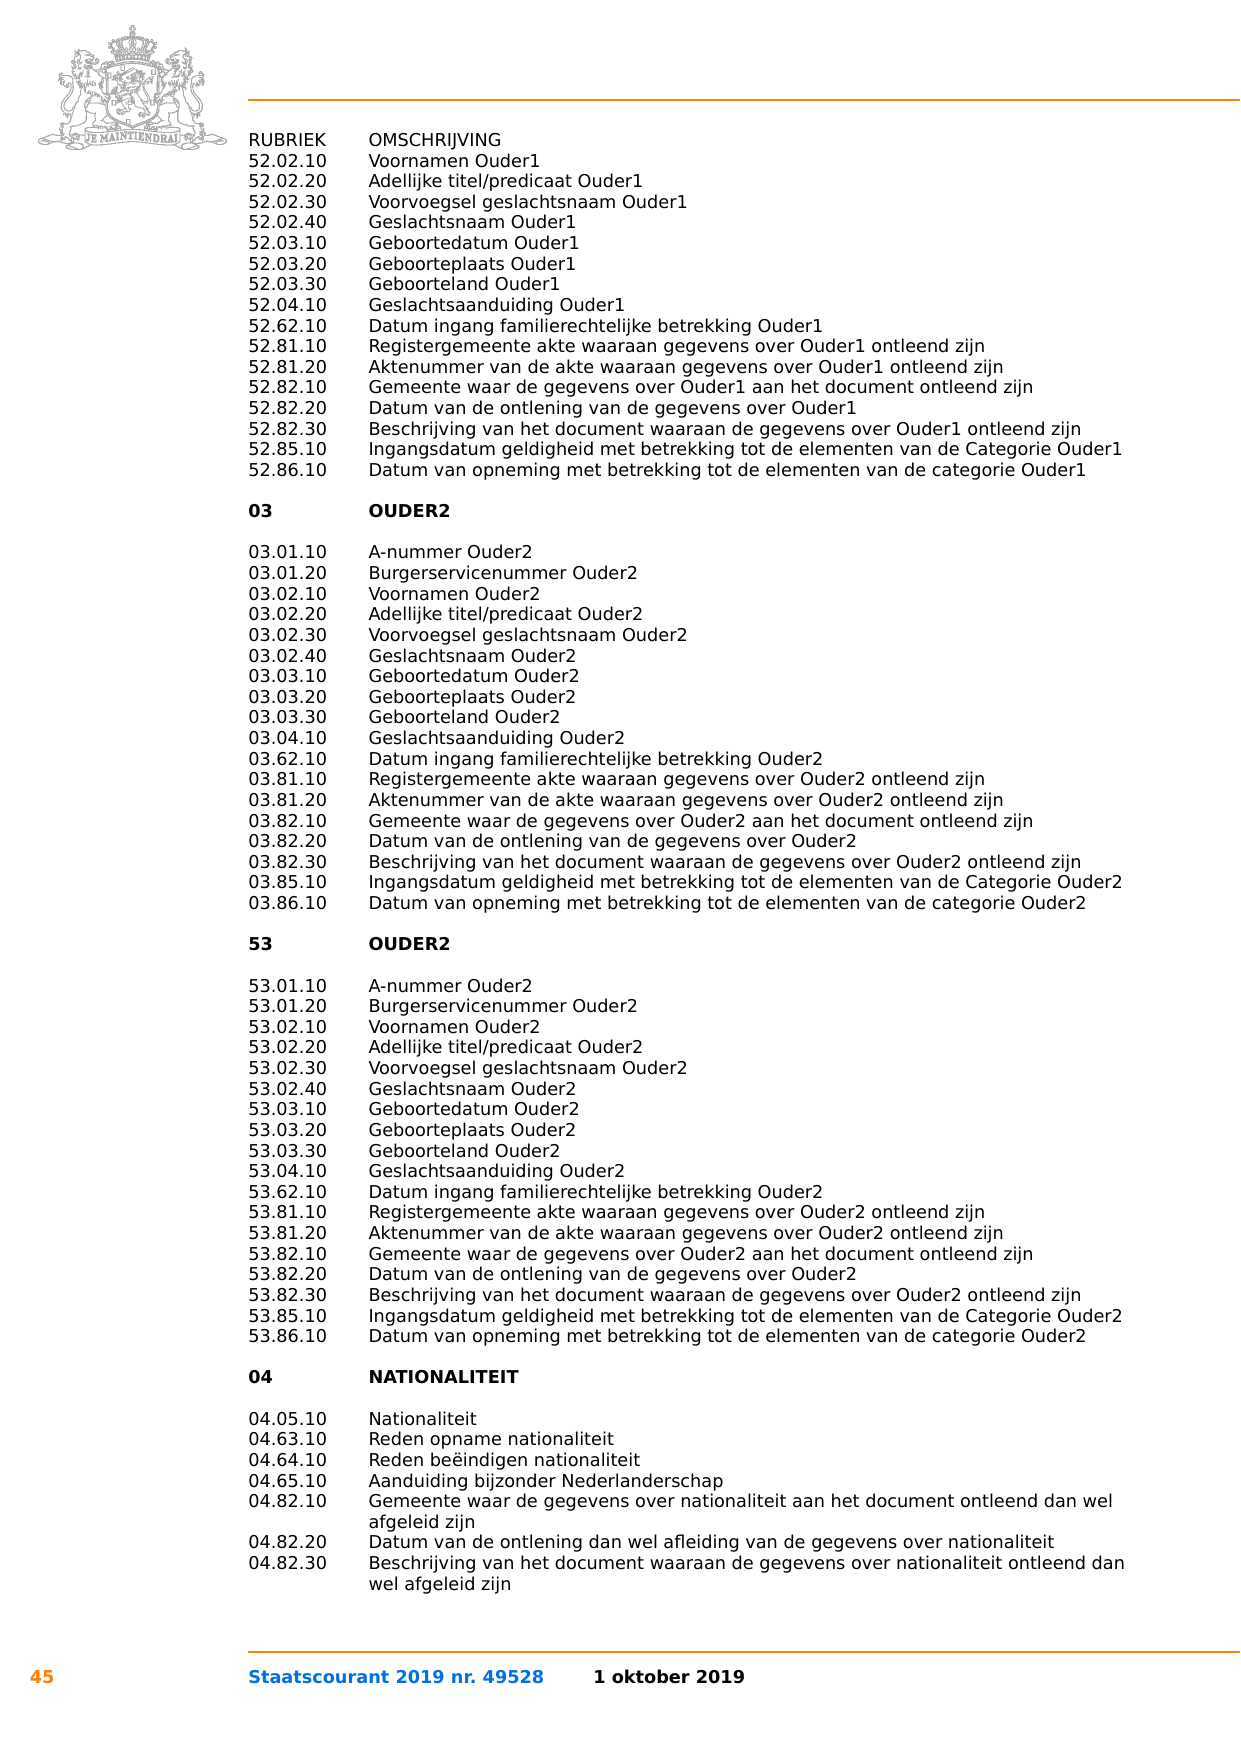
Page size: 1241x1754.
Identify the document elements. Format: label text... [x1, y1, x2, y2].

table_cell Beschrijving van het document waaraan de gegevens over Ouder2 ontleend zijn [363, 852, 1163, 872]
table_cell 04.64.10 [248, 1450, 362, 1471]
table_cell [248, 914, 362, 934]
table_cell 53.01.10 [248, 976, 362, 996]
table_cell 52.81.20 [248, 357, 362, 377]
table_cell [248, 1347, 362, 1367]
table_cell 53.82.30 [248, 1285, 362, 1306]
table_cell 03.62.10 [248, 749, 362, 769]
table_cell Datum ingang familierechtelijke betrekking Ouder2 [363, 749, 1163, 769]
table_cell 53.81.10 [248, 1203, 362, 1223]
table_cell Voorvoegsel geslachtsnaam Ouder2 [363, 1058, 1163, 1079]
table_cell Geslachtsnaam Ouder2 [363, 1079, 1163, 1099]
table_cell Ingangsdatum geldigheid met betrekking tot de elementen van de Categorie Ouder2 [363, 1306, 1163, 1326]
table_cell Aanduiding bijzonder Nederlanderschap [363, 1471, 1163, 1491]
table_cell 53.62.10 [248, 1182, 362, 1202]
table_cell Adellijke titel/predicaat Ouder1 [363, 171, 1163, 192]
table_cell Aktenummer van de akte waaraan gegevens over Ouder1 ontleend zijn [363, 357, 1163, 377]
table_cell 52.82.10 [248, 378, 362, 398]
table_cell Geboorteplaats Ouder2 [363, 687, 1163, 707]
table_cell 03.82.20 [248, 831, 362, 852]
table_cell 52.03.20 [248, 254, 362, 274]
table_cell Geslachtsaanduiding Ouder2 [363, 1161, 1163, 1182]
table_cell [248, 1388, 362, 1409]
table_cell Geboorteland Ouder2 [363, 708, 1163, 728]
table_cell 53.03.20 [248, 1120, 362, 1141]
table_cell 53.82.10 [248, 1244, 362, 1264]
table_cell Voorvoegsel geslachtsnaam Ouder2 [363, 625, 1163, 646]
table_cell Registergemeente akte waaraan gegevens over Ouder2 ontleend zijn [363, 1203, 1163, 1223]
table_cell Reden beëindigen nationaliteit [363, 1450, 1163, 1471]
table_cell 52.82.20 [248, 398, 362, 419]
table_cell A-nummer Ouder2 [363, 543, 1163, 563]
table_cell 04.65.10 [248, 1471, 362, 1491]
table_cell [248, 955, 362, 976]
table_cell Ingangsdatum geldigheid met betrekking tot de elementen van de Categorie Ouder2 [363, 873, 1163, 893]
table_cell [363, 1388, 1163, 1409]
table_cell 53.85.10 [248, 1306, 362, 1326]
table_cell 53.02.20 [248, 1038, 362, 1058]
table_cell 53.03.10 [248, 1099, 362, 1120]
table_cell Adellijke titel/predicaat Ouder2 [363, 1038, 1163, 1058]
table_cell Geboorteland Ouder1 [363, 274, 1163, 295]
table_cell 04.05.10 [248, 1409, 362, 1429]
table_cell [363, 955, 1163, 976]
table_cell Geboortedatum Ouder2 [363, 666, 1163, 687]
table_cell Datum van de ontlening dan wel afleiding van de gegevens over nationaliteit [363, 1533, 1163, 1553]
table_cell Voornamen Ouder2 [363, 584, 1163, 604]
table_cell 03.02.20 [248, 604, 362, 625]
table_header OMSCHRIJVING [363, 130, 1163, 151]
table_cell 03.02.10 [248, 584, 362, 604]
table_cell 52.02.20 [248, 171, 362, 192]
table_header RUBRIEK [248, 130, 362, 151]
table_cell NATIONALITEIT [363, 1368, 1163, 1388]
table_cell 04 [248, 1368, 362, 1388]
table_cell Registergemeente akte waaraan gegevens over Ouder2 ontleend zijn [363, 769, 1163, 790]
table_cell Voorvoegsel geslachtsnaam Ouder1 [363, 192, 1163, 212]
table_cell 04.82.20 [248, 1533, 362, 1553]
table_cell Reden opname nationaliteit [363, 1429, 1163, 1450]
table_cell 52.03.30 [248, 274, 362, 295]
table_cell Beschrijving van het document waaraan de gegevens over nationaliteit ontleend dan wel afgeleid zijn [363, 1553, 1163, 1594]
table_cell 52.03.10 [248, 233, 362, 254]
table_cell 52.02.10 [248, 151, 362, 171]
table_cell Datum ingang familierechtelijke betrekking Ouder2 [363, 1182, 1163, 1202]
table_cell Beschrijving van het document waaraan de gegevens over Ouder2 ontleend zijn [363, 1285, 1163, 1306]
table_cell Datum van opneming met betrekking tot de elementen van de categorie Ouder2 [363, 1326, 1163, 1347]
table_cell Geboortedatum Ouder1 [363, 233, 1163, 254]
table_cell 03.01.10 [248, 543, 362, 563]
table_cell Voornamen Ouder1 [363, 151, 1163, 171]
table_cell 53.82.20 [248, 1264, 362, 1285]
table_cell 53.02.10 [248, 1017, 362, 1037]
table_cell Geslachtsaanduiding Ouder1 [363, 295, 1163, 316]
table_cell [363, 481, 1163, 501]
table_cell 53.02.40 [248, 1079, 362, 1099]
table_cell Geboorteland Ouder2 [363, 1141, 1163, 1161]
table_cell Geboorteplaats Ouder2 [363, 1120, 1163, 1141]
table_cell Nationaliteit [363, 1409, 1163, 1429]
table_cell 52.85.10 [248, 439, 362, 460]
table_cell 03.03.30 [248, 708, 362, 728]
table_cell 52.02.30 [248, 192, 362, 212]
table_cell Geslachtsnaam Ouder1 [363, 213, 1163, 233]
table_cell Voornamen Ouder2 [363, 1017, 1163, 1037]
table_cell Registergemeente akte waaraan gegevens over Ouder1 ontleend zijn [363, 336, 1163, 357]
table_cell 53 [248, 934, 362, 955]
table_cell 53.86.10 [248, 1326, 362, 1347]
table_cell [363, 1347, 1163, 1367]
table_cell Datum van opneming met betrekking tot de elementen van de categorie Ouder1 [363, 460, 1163, 481]
table_cell 03.04.10 [248, 728, 362, 749]
table_cell Burgerservicenummer Ouder2 [363, 563, 1163, 584]
table_cell 03.86.10 [248, 893, 362, 914]
table_cell 03.85.10 [248, 873, 362, 893]
table_cell [248, 481, 362, 501]
table_cell 53.01.20 [248, 996, 362, 1017]
table_cell Adellijke titel/predicaat Ouder2 [363, 604, 1163, 625]
table_cell Gemeente waar de gegevens over Ouder2 aan het document ontleend zijn [363, 811, 1163, 831]
table_cell Geslachtsaanduiding Ouder2 [363, 728, 1163, 749]
table_cell Beschrijving van het document waaraan de gegevens over Ouder1 ontleend zijn [363, 419, 1163, 439]
table_cell Ingangsdatum geldigheid met betrekking tot de elementen van de Categorie Ouder1 [363, 439, 1163, 460]
table_cell 03.81.10 [248, 769, 362, 790]
table_cell Gemeente waar de gegevens over Ouder1 aan het document ontleend zijn [363, 378, 1163, 398]
table_cell Datum van opneming met betrekking tot de elementen van de categorie Ouder2 [363, 893, 1163, 914]
table_cell 04.63.10 [248, 1429, 362, 1450]
table_cell Burgerservicenummer Ouder2 [363, 996, 1163, 1017]
table_cell 53.02.30 [248, 1058, 362, 1079]
table_cell Geboorteplaats Ouder1 [363, 254, 1163, 274]
table_cell 03.81.20 [248, 790, 362, 811]
table_cell 03 [248, 501, 362, 522]
table_cell OUDER2 [363, 934, 1163, 955]
table_cell 03.02.30 [248, 625, 362, 646]
table_cell 03.03.20 [248, 687, 362, 707]
table_cell 53.03.30 [248, 1141, 362, 1161]
table_cell 53.81.20 [248, 1223, 362, 1244]
table_cell 52.02.40 [248, 213, 362, 233]
table_cell [363, 522, 1163, 542]
table_cell 52.04.10 [248, 295, 362, 316]
table_cell 03.82.30 [248, 852, 362, 872]
table_cell 52.62.10 [248, 316, 362, 336]
table_cell Gemeente waar de gegevens over Ouder2 aan het document ontleend zijn [363, 1244, 1163, 1264]
table_cell Geboortedatum Ouder2 [363, 1099, 1163, 1120]
table_cell 52.81.10 [248, 336, 362, 357]
table_cell Aktenummer van de akte waaraan gegevens over Ouder2 ontleend zijn [363, 1223, 1163, 1244]
table_cell Aktenummer van de akte waaraan gegevens over Ouder2 ontleend zijn [363, 790, 1163, 811]
table_cell Datum van de ontlening van de gegevens over Ouder2 [363, 1264, 1163, 1285]
table_cell [248, 522, 362, 542]
table_cell 04.82.10 [248, 1491, 362, 1532]
table_cell 53.04.10 [248, 1161, 362, 1182]
table_cell Datum ingang familierechtelijke betrekking Ouder1 [363, 316, 1163, 336]
table_cell Geslachtsnaam Ouder2 [363, 646, 1163, 666]
table_cell OUDER2 [363, 501, 1163, 522]
table_cell 52.82.30 [248, 419, 362, 439]
table_cell 03.01.20 [248, 563, 362, 584]
table_cell Datum van de ontlening van de gegevens over Ouder1 [363, 398, 1163, 419]
table_cell Datum van de ontlening van de gegevens over Ouder2 [363, 831, 1163, 852]
table_cell 04.82.30 [248, 1553, 362, 1594]
table_cell A-nummer Ouder2 [363, 976, 1163, 996]
table_cell 52.86.10 [248, 460, 362, 481]
table_cell [363, 914, 1163, 934]
table_cell 03.02.40 [248, 646, 362, 666]
picture [38, 25, 227, 150]
table_cell 03.82.10 [248, 811, 362, 831]
table_cell 03.03.10 [248, 666, 362, 687]
table_cell Gemeente waar de gegevens over nationaliteit aan het document ontleend dan wel afgeleid zijn [363, 1491, 1163, 1532]
